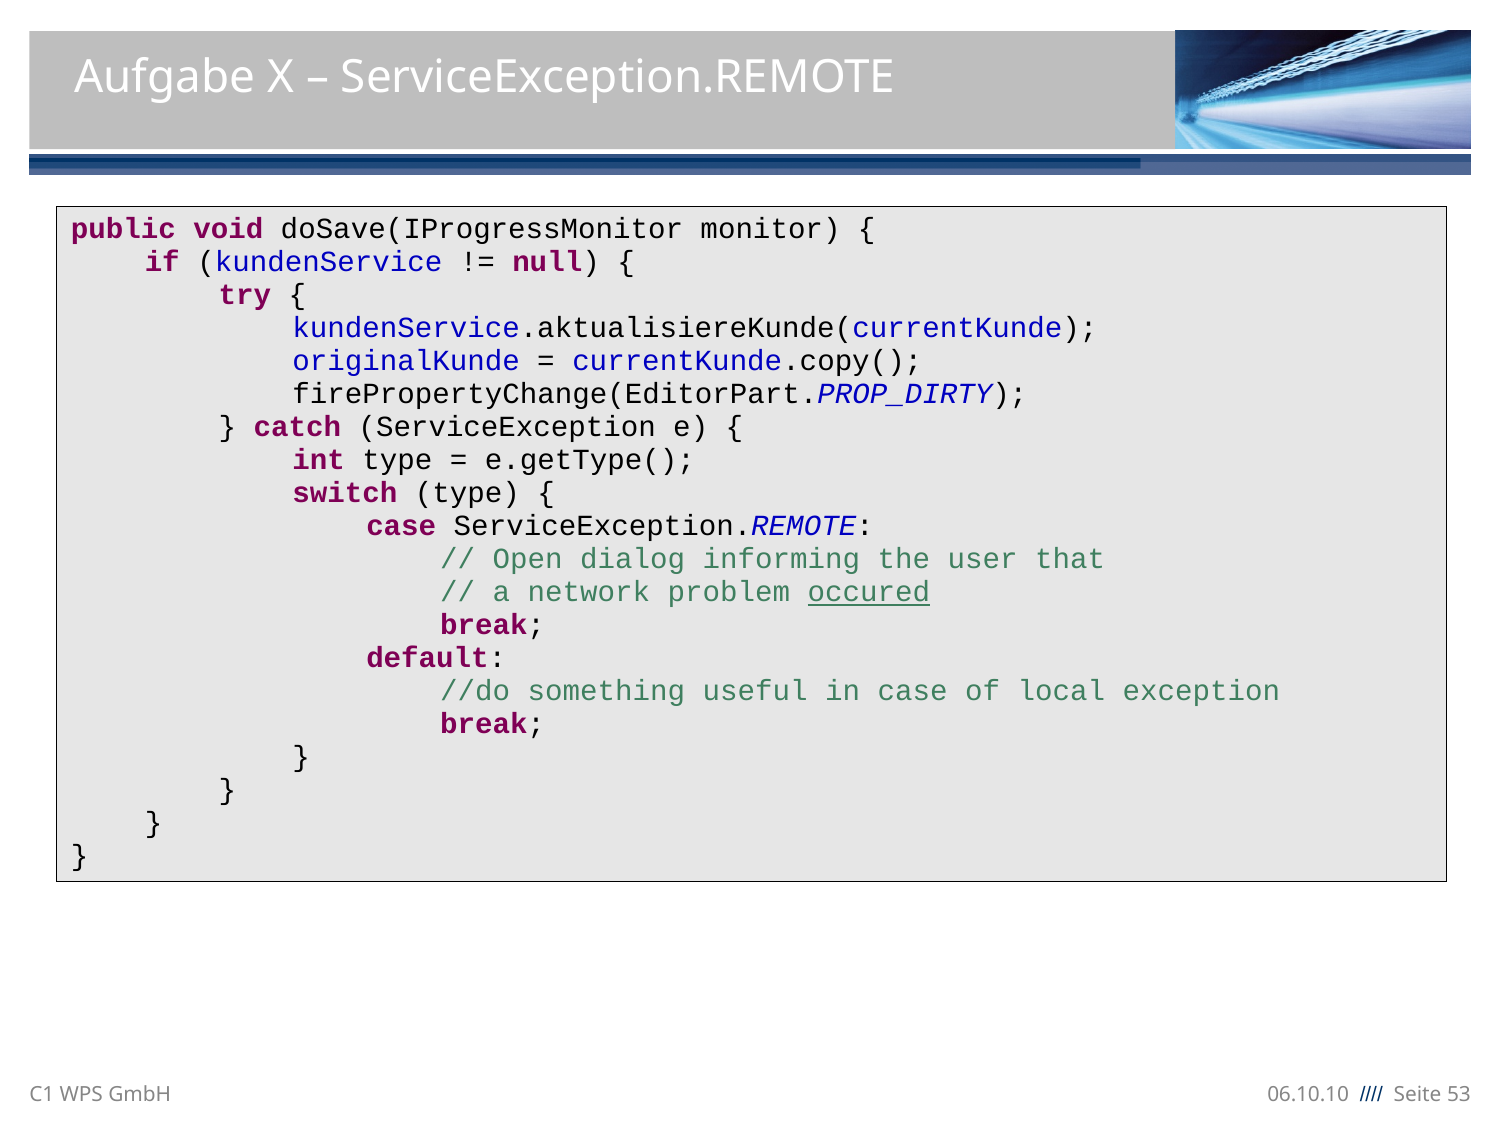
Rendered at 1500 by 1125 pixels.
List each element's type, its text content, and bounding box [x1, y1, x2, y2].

text_box public void doSave(IProgressMonitor monitor) { if (kundenService != null) { try { kundenService.aktualisiereKunde(currentKunde); originalKunde = currentKunde.copy(); firePropertyChange(EditorPart.PROP_DIRTY); } catch (ServiceException e) { int type = e.getType(); switch (type) { case ServiceException.REMOTE: // Open dialog informing the user that // a network problem occured break; default: //do something useful in case of local exception break; } } } } [56, 206, 1447, 869]
picture [29, 154, 1471, 175]
title Aufgabe X – ServiceException.REMOTE [29, 31, 1176, 150]
picture [1175, 30, 1471, 149]
